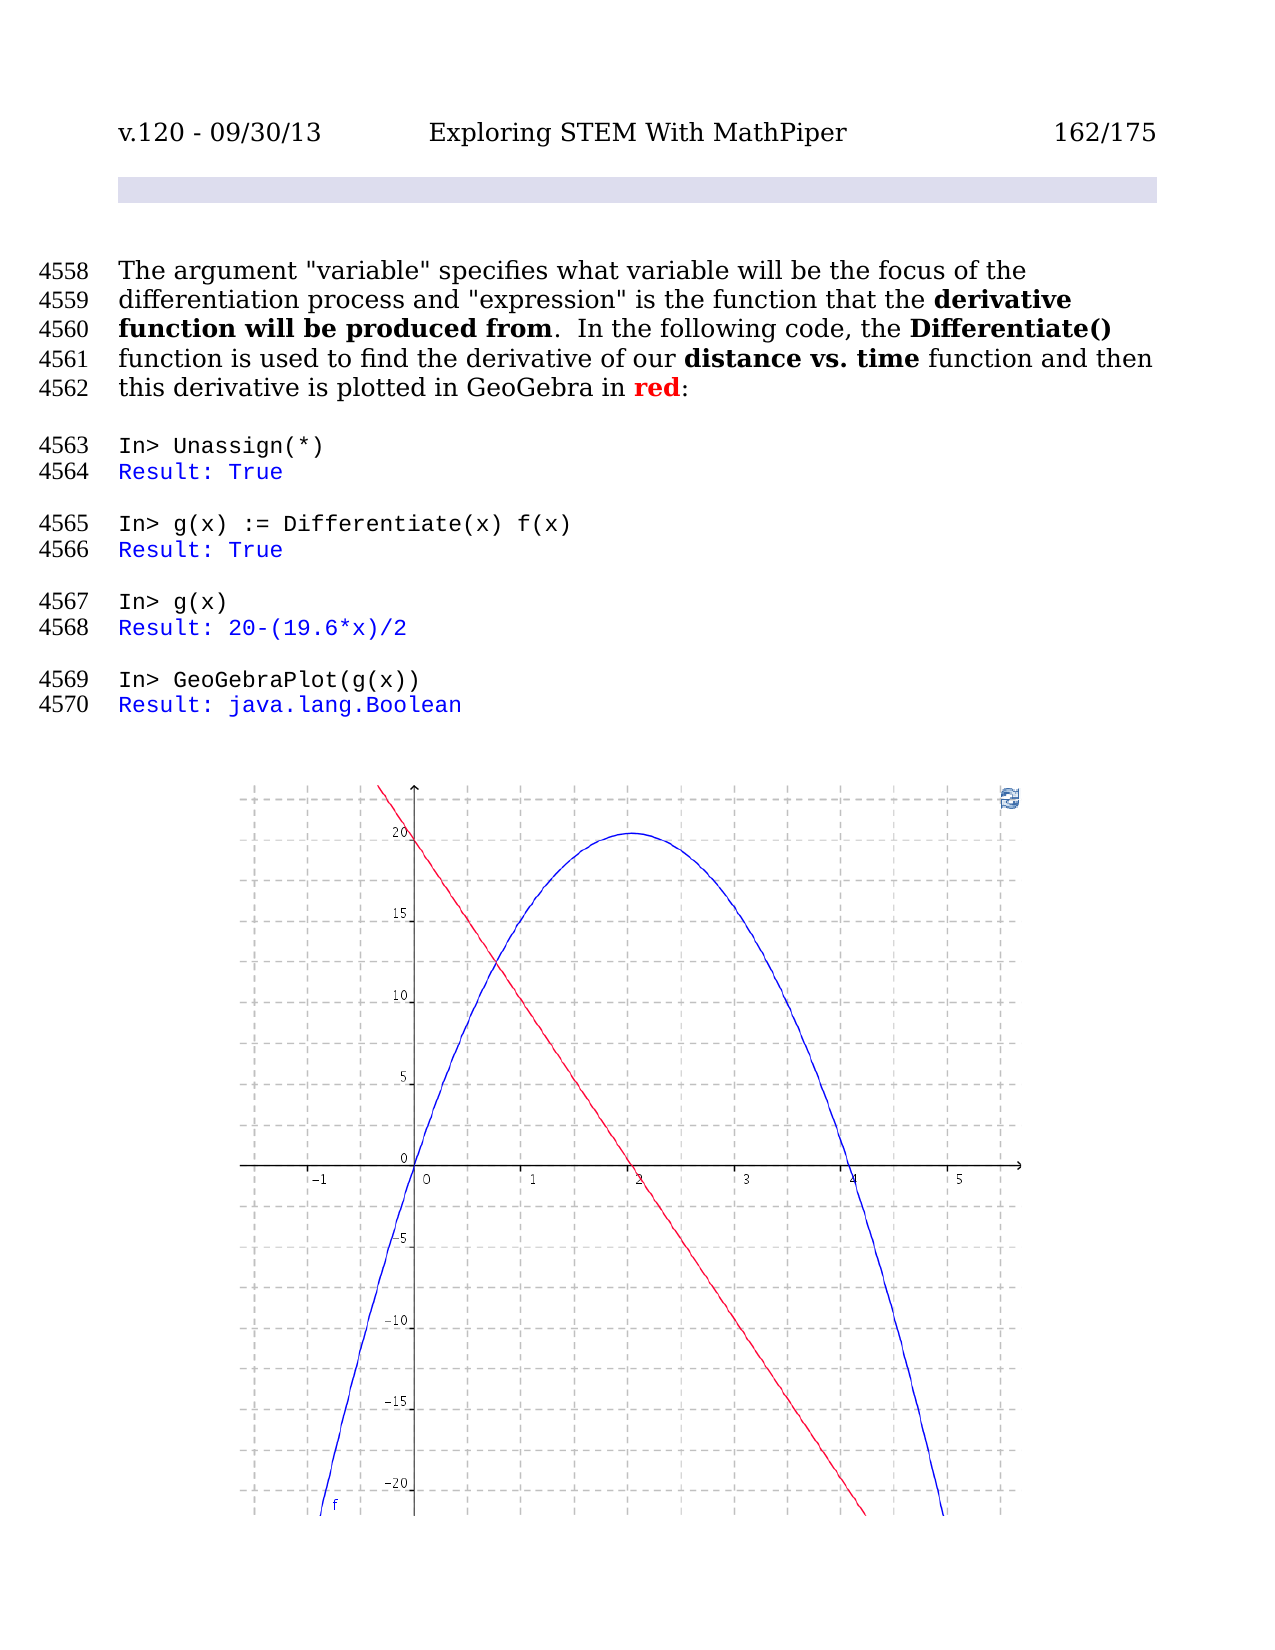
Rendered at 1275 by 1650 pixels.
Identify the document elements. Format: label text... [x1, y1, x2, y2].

text In> GeoGebraPlot(g(x)) [118, 668, 1157, 694]
text Result: 20-(19.6*x)/2 [118, 616, 1157, 642]
text Result: True [118, 538, 1157, 564]
picture [239, 785, 1022, 1516]
text In> Unassign(*) [118, 434, 1157, 460]
text Result: java.lang.Boolean [118, 694, 1157, 720]
text Result: True [118, 460, 1157, 486]
text The argument "variable" specifies what variable will be the focus of the differentiation process and "expression" is the function that the derivative function will be produced from. In the following code, the Differentiate() function is used to find the derivative of our distance vs. time function and then this derivative is plotted in GeoGebra in red: [118, 256, 1157, 402]
text In> g(x) := Differentiate(x) f(x) [118, 512, 1157, 538]
table_header [118, 177, 1157, 203]
text In> g(x) [118, 590, 1157, 616]
